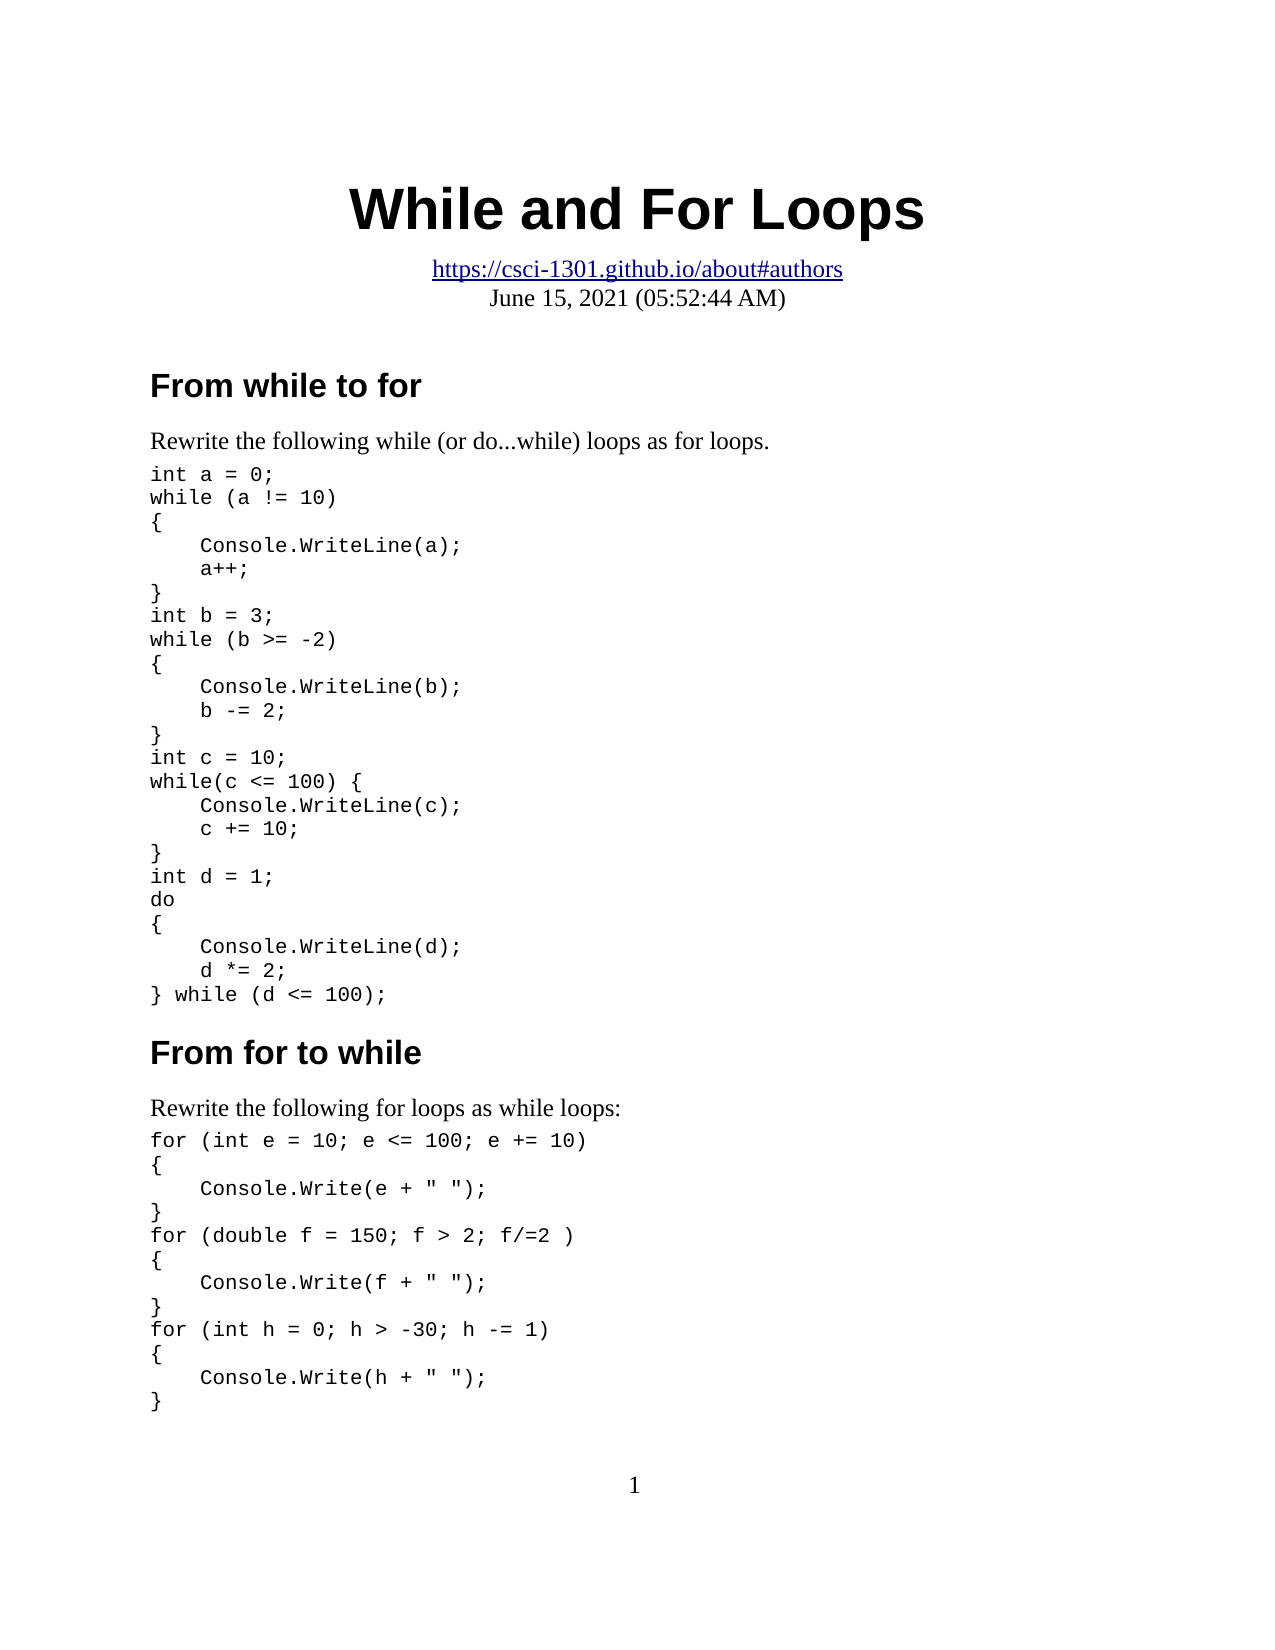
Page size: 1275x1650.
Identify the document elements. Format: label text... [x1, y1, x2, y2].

text June 15, 2021 (05:52:44 AM) [150, 283, 1125, 312]
text do [150, 889, 1125, 913]
text d *= 2; [150, 960, 1125, 984]
text } [150, 842, 1125, 866]
text int c = 10; [150, 747, 1125, 771]
text { [150, 511, 1125, 534]
text for (double f = 150; f > 2; f/=2 ) [150, 1225, 1125, 1248]
text int b = 3; [150, 606, 1125, 629]
text } [150, 582, 1125, 606]
text Console.WriteLine(c); [150, 795, 1125, 818]
text Console.Write(e + " "); [150, 1178, 1125, 1201]
text while(c <= 100) { [150, 771, 1125, 795]
text c += 10; [150, 818, 1125, 842]
text { [150, 653, 1125, 676]
text } [150, 724, 1125, 747]
text { [150, 913, 1125, 937]
text Console.Write(f + " "); [150, 1272, 1125, 1296]
text Rewrite the following for loops as while loops: [150, 1093, 1125, 1121]
subtitle From for to while [150, 1032, 1125, 1071]
text for (int e = 10; e <= 100; e += 10) [150, 1130, 1125, 1154]
text while (b >= -2) [150, 629, 1125, 653]
text } while (d <= 100); [150, 984, 1125, 1007]
text while (a != 10) [150, 487, 1125, 511]
subtitle From while to for [150, 366, 1125, 404]
text Console.WriteLine(d); [150, 937, 1125, 960]
text } [150, 1201, 1125, 1225]
text int d = 1; [150, 866, 1125, 889]
text Console.Write(h + " "); [150, 1367, 1125, 1390]
text Console.WriteLine(b); [150, 676, 1125, 700]
text { [150, 1343, 1125, 1367]
text Console.WriteLine(a); [150, 534, 1125, 558]
text https://csci-1301.github.io/about#authors [150, 254, 1125, 283]
title While and For Loops [150, 175, 1125, 242]
text Rewrite the following while (or do...while) loops as for loops. [150, 426, 1125, 455]
text a++; [150, 558, 1125, 582]
text { [150, 1248, 1125, 1272]
text b -= 2; [150, 700, 1125, 724]
text for (int h = 0; h > -30; h -= 1) [150, 1319, 1125, 1343]
text { [150, 1154, 1125, 1178]
text } [150, 1296, 1125, 1319]
text int a = 0; [150, 464, 1125, 487]
text } [150, 1390, 1125, 1414]
